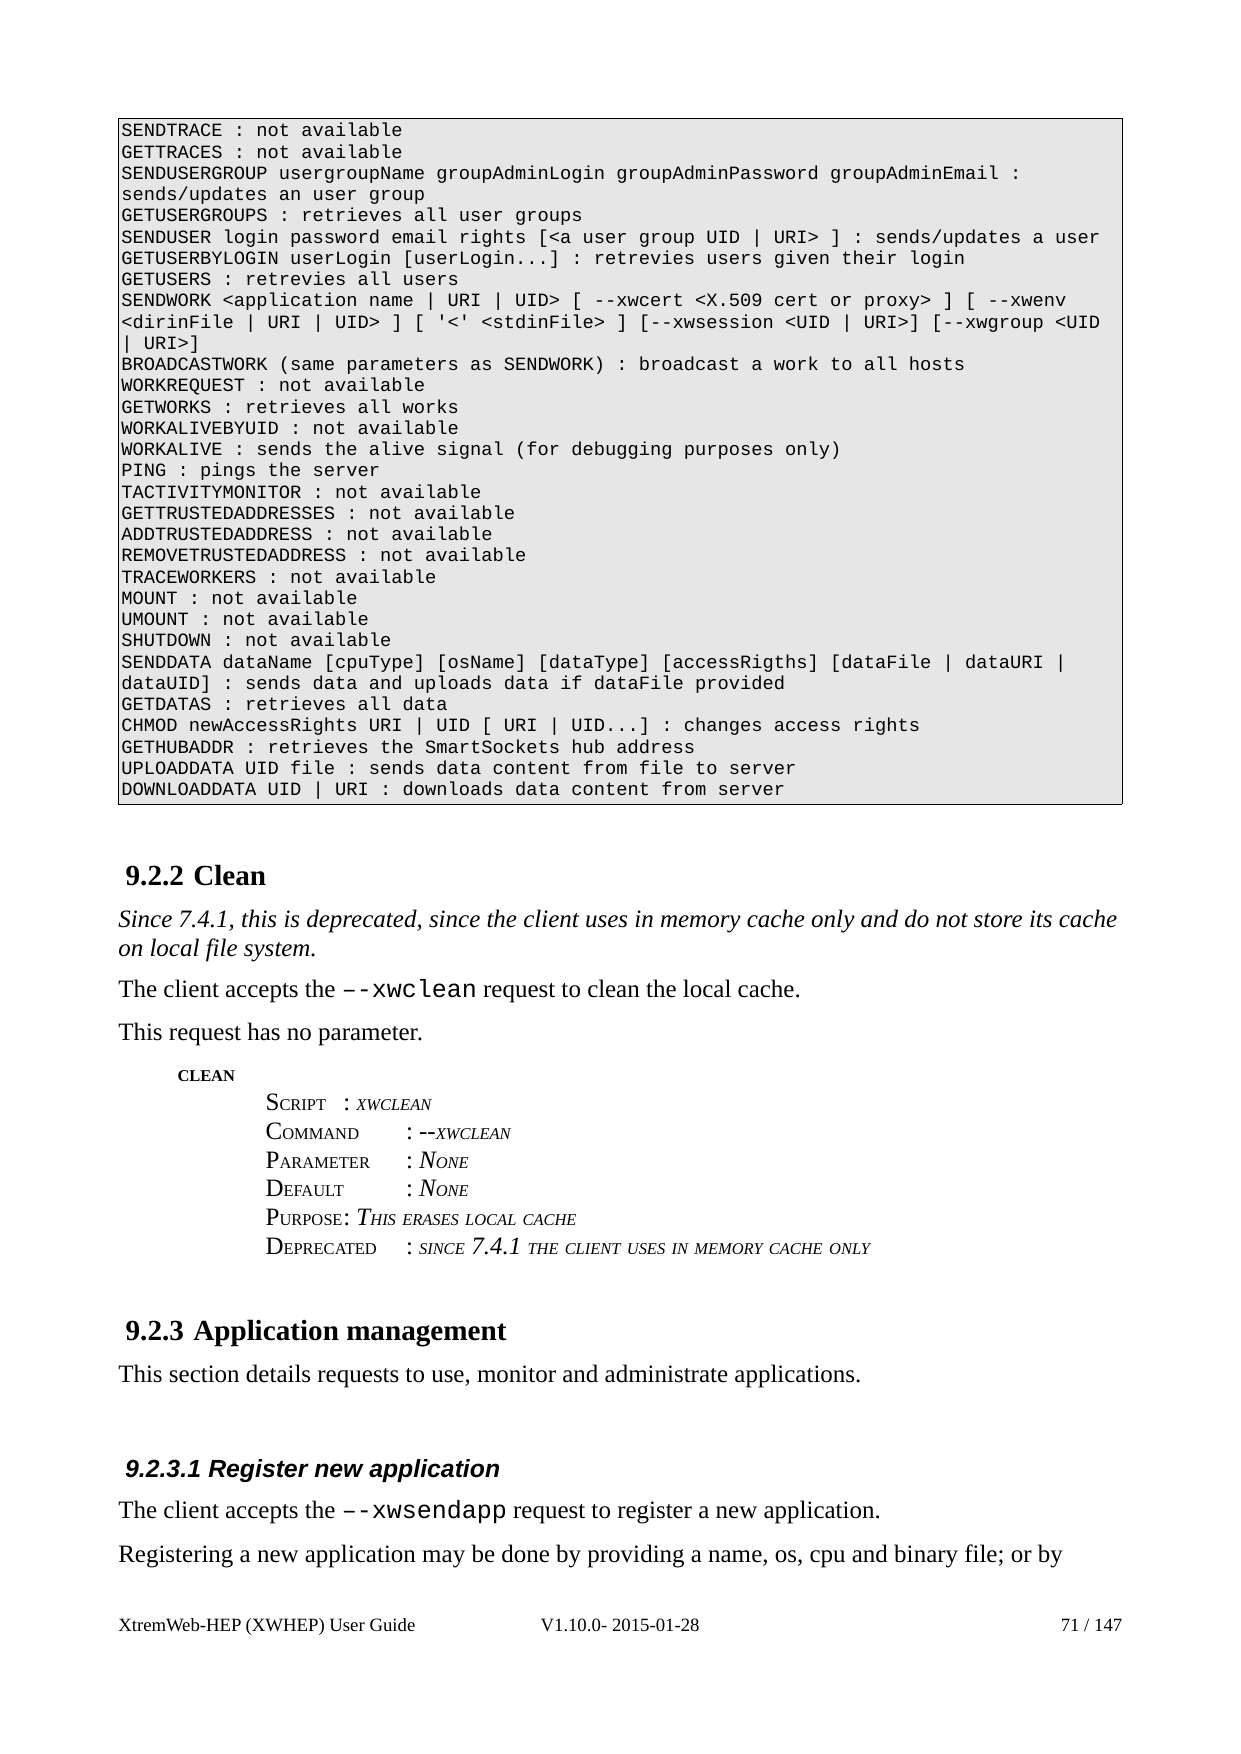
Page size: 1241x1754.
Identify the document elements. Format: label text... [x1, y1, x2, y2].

text GETUSERGROUPS : retrieves all user groups [119, 203, 1122, 224]
text WORKREQUEST : not available [119, 373, 1122, 394]
text UMOUNT : not available [119, 607, 1122, 628]
text Script : xwclean [265, 1087, 1122, 1116]
subtitle Register new application [118, 1454, 1122, 1483]
text This request has no parameter. [118, 1017, 1122, 1046]
text SENDTRACE : not available [119, 119, 1122, 139]
text WORKALIVEBYUID : not available [119, 416, 1122, 437]
text UPLOADDATA UID file : sends data content from file to server [119, 756, 1122, 777]
text SENDWORK <application name | URI | UID> [ --xwcert <X.509 cert or proxy> ] [ --xwenv <dirinFile | URI | UID> ] [ '<' <stdinFile> ] [--xwsession <UID | URI>] [--xwgroup <UID | URI>] [119, 288, 1122, 352]
text CHMOD newAccessRights URI | UID [ URI | UID...] : changes access rights [119, 713, 1122, 734]
text GETUSERBYLOGIN userLogin [userLogin...] : retrevies users given their login [119, 246, 1122, 267]
text WORKALIVE : sends the alive signal (for debugging purposes only) [119, 437, 1122, 458]
text Default : None [265, 1173, 1122, 1202]
text GETDATAS : retrieves all data [119, 692, 1122, 713]
text GETTRUSTEDADDRESSES : not available [119, 501, 1122, 522]
text SENDDATA dataName [cpuType] [osName] [dataType] [accessRigths] [dataFile | dataURI | dataUID] : sends data and uploads data if dataFile provided [119, 649, 1122, 692]
text Since 7.4.1, this is deprecated, since the client uses in memory cache only and do not store its cache on local file system. [118, 904, 1122, 961]
text DOWNLOADDATA UID | URI : downloads data content from server [119, 777, 1122, 804]
text GETHUBADDR : retrieves the SmartSockets hub address [119, 734, 1122, 756]
text GETTRACES : not available [119, 139, 1122, 161]
text Deprecated : since 7.4.1 the client uses in memory cache only [265, 1231, 1122, 1260]
text The client accepts the –-xwclean request to clean the local cache. [118, 974, 1122, 1005]
text TACTIVITYMONITOR : not available [119, 479, 1122, 501]
text MOUNT : not available [119, 586, 1122, 607]
text SENDUSERGROUP usergroupName groupAdminLogin groupAdminPassword groupAdminEmail : sends/updates an user group [119, 161, 1122, 203]
text GETUSERS : retrevies all users [119, 267, 1122, 288]
text SHUTDOWN : not available [119, 628, 1122, 649]
text This section details requests to use, monitor and administrate applications. [118, 1359, 1122, 1388]
text REMOVETRUSTEDADDRESS : not available [119, 543, 1122, 564]
text Command : --xwclean [265, 1116, 1122, 1145]
text Registering a new application may be done by providing a name, os, cpu and binary file; or by [118, 1539, 1122, 1568]
text TRACEWORKERS : not available [119, 564, 1122, 586]
subtitle Clean [118, 858, 1122, 891]
text clean [177, 1058, 1122, 1087]
text PING : pings the server [119, 458, 1122, 479]
subtitle Application management [118, 1313, 1122, 1347]
text Parameter : None [265, 1145, 1122, 1173]
text SENDUSER login password email rights [<a user group UID | URI> ] : sends/updates a user [119, 224, 1122, 246]
text GETWORKS : retrieves all works [119, 394, 1122, 416]
text BROADCASTWORK (same parameters as SENDWORK) : broadcast a work to all hosts [119, 352, 1122, 373]
text Purpose : This erases local cache [265, 1202, 1122, 1231]
text ADDTRUSTEDADDRESS : not available [119, 522, 1122, 543]
text The client accepts the –-xwsendapp request to register a new application. [118, 1496, 1122, 1526]
